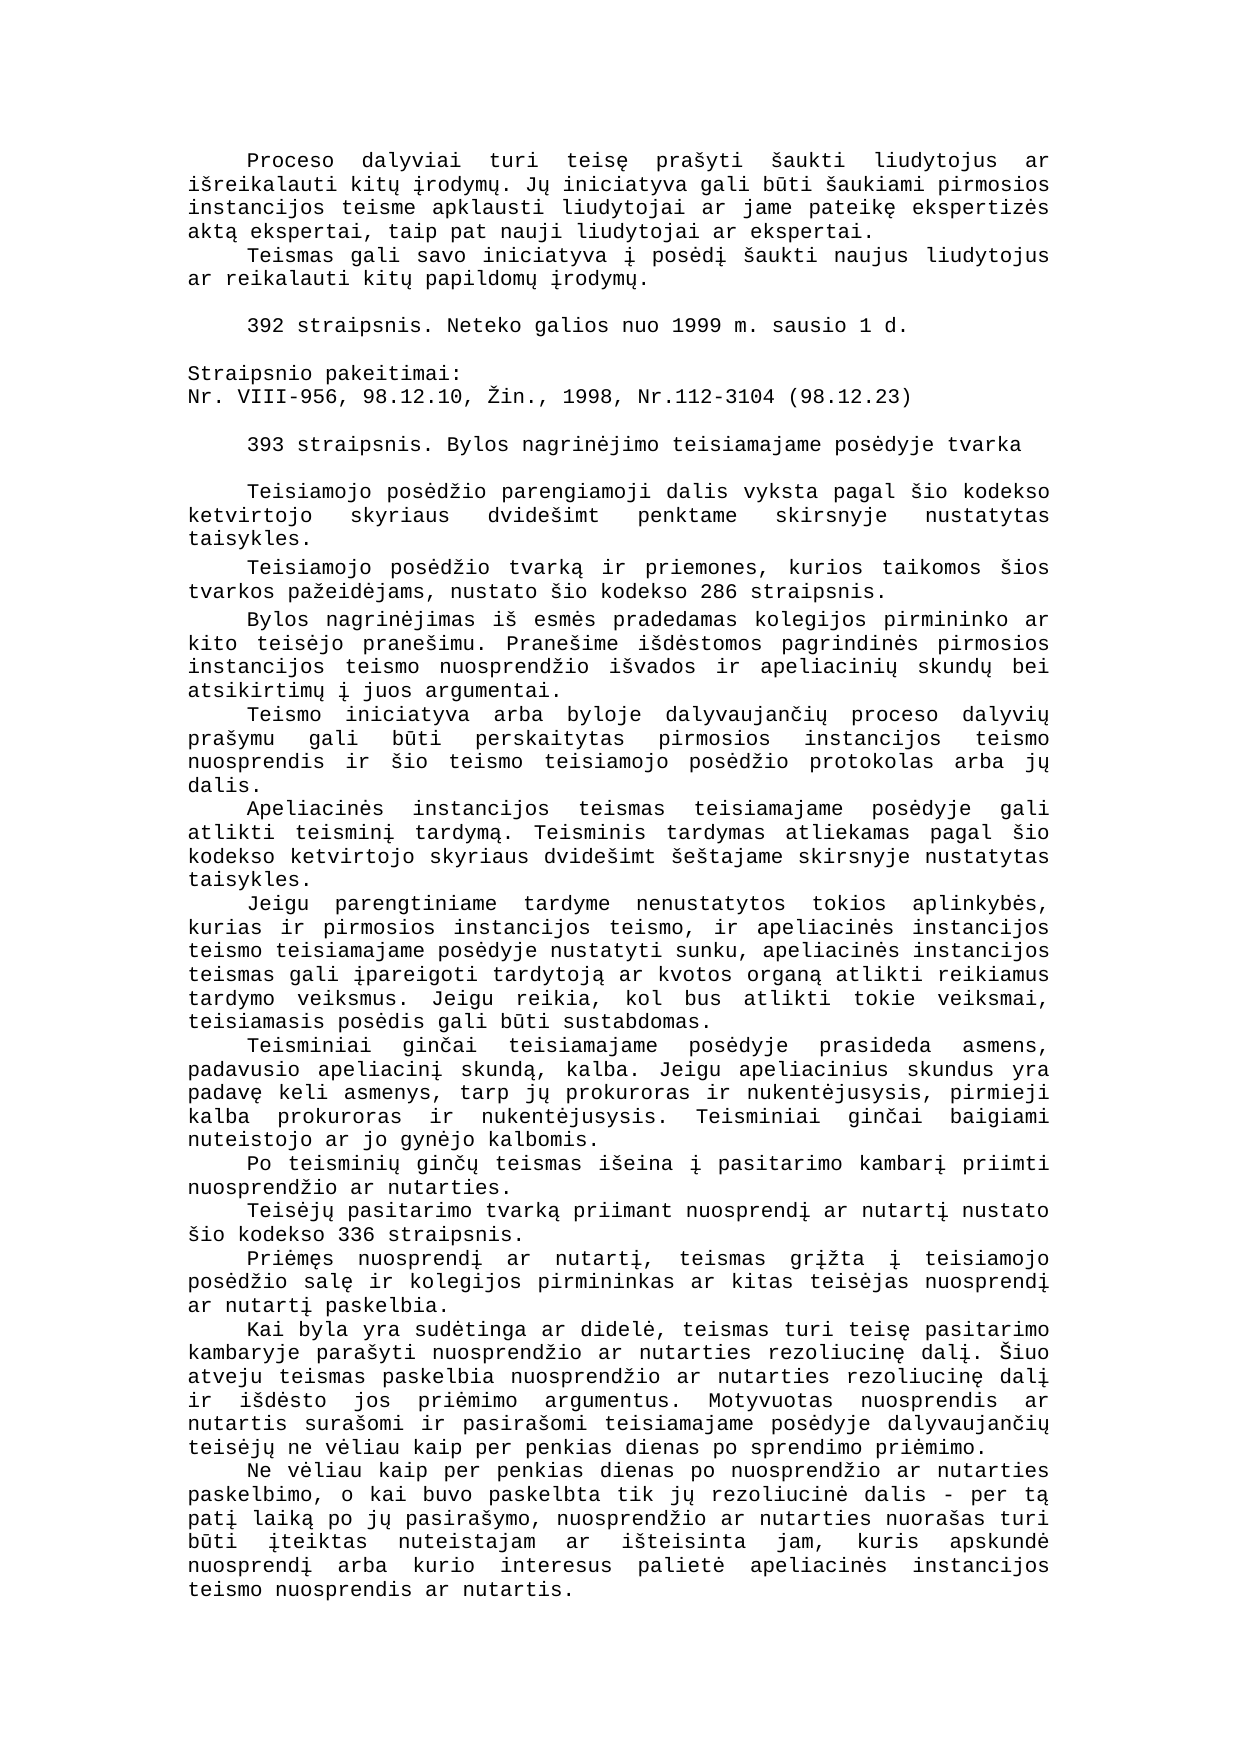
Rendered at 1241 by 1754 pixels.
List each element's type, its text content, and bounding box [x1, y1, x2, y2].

text Priėmęs nuosprendį ar nutartį, teismas grįžta į teisiamojo posėdžio salę ir kolegijos pirmininkas ar kitas teisėjas nuosprendį ar nutartį paskelbia. [187, 1248, 1050, 1319]
text Straipsnio pakeitimai: [187, 363, 1050, 386]
text Jeigu parengtiniame tardyme nenustatytos tokios aplinkybės, kurias ir pirmosios instancijos teismo, ir apeliacinės instancijos teismo teisiamajame posėdyje nustatyti sunku, apeliacinės instancijos teismas gali įpareigoti tardytoją ar kvotos organą atlikti reikiamus tardymo veiksmus. Jeigu reikia, kol bus atlikti tokie veiksmai, teisiamasis posėdis gali būti sustabdomas. [187, 893, 1050, 1035]
text 392 straipsnis. Neteko galios nuo 1999 m. sausio 1 d. [187, 316, 1050, 339]
text Teisiamojo posėdžio tvarką ir priemones, kurios taikomos šios tvarkos pažeidėjams, nustato šio kodekso 286 straipsnis. [187, 557, 1050, 604]
text Teisiamojo posėdžio parengiamoji dalis vyksta pagal šio kodekso ketvirtojo skyriaus dvidešimt penktame skirsnyje nustatytas taisykles. [187, 481, 1050, 552]
text Teismo iniciatyva arba byloje dalyvaujančių proceso dalyvių prašymu gali būti perskaitytas pirmosios instancijos teismo nuosprendis ir šio teismo teisiamojo posėdžio protokolas arba jų dalis. [187, 704, 1050, 798]
text Teismas gali savo iniciatyva į posėdį šaukti naujus liudytojus ar reikalauti kitų papildomų įrodymų. [187, 244, 1050, 292]
text Proceso dalyviai turi teisę prašyti šaukti liudytojus ar išreikalauti kitų įrodymų. Jų iniciatyva gali būti šaukiami pirmosios instancijos teisme apklausti liudytojai ar jame pateikę ekspertizės aktą ekspertai, taip pat nauji liudytojai ar ekspertai. [187, 150, 1050, 244]
text Ne vėliau kaip per penkias dienas po nuosprendžio ar nutarties paskelbimo, o kai buvo paskelbta tik jų rezoliucinė dalis - per tą patį laiką po jų pasirašymo, nuosprendžio ar nutarties nuorašas turi būti įteiktas nuteistajam ar išteisinta jam, kuris apskundė nuosprendį arba kurio interesus palietė apeliacinės instancijos teismo nuosprendis ar nutartis. [187, 1461, 1050, 1602]
text Nr. VIII-956, 98.12.10, Žin., 1998, Nr.112-3104 (98.12.23) [187, 386, 1050, 410]
text Kai byla yra sudėtinga ar didelė, teismas turi teisę pasitarimo kambaryje parašyti nuosprendžio ar nutarties rezoliucinę dalį. Šiuo atveju teismas paskelbia nuosprendžio ar nutarties rezoliucinę dalį ir išdėsto jos priėmimo argumentus. Motyvuotas nuosprendis ar nutartis surašomi ir pasirašomi teisiamajame posėdyje dalyvaujančių teisėjų ne vėliau kaip per penkias dienas po sprendimo priėmimo. [187, 1319, 1050, 1461]
text 393 straipsnis. Bylos nagrinėjimo teisiamajame posėdyje tvarka [187, 434, 1050, 457]
text Po teisminių ginčų teismas išeina į pasitarimo kambarį priimti nuosprendžio ar nutarties. [187, 1153, 1050, 1200]
text Teisėjų pasitarimo tvarką priimant nuosprendį ar nutartį nustato šio kodekso 336 straipsnis. [187, 1200, 1050, 1248]
text Apeliacinės instancijos teismas teisiamajame posėdyje gali atlikti teisminį tardymą. Teisminis tardymas atliekamas pagal šio kodekso ketvirtojo skyriaus dvidešimt šeštajame skirsnyje nustatytas taisykles. [187, 798, 1050, 893]
text Teisminiai ginčai teisiamajame posėdyje prasideda asmens, padavusio apeliacinį skundą, kalba. Jeigu apeliacinius skundus yra padavę keli asmenys, tarp jų prokuroras ir nukentėjusysis, pirmieji kalba prokuroras ir nukentėjusysis. Teisminiai ginčai baigiami nuteistojo ar jo gynėjo kalbomis. [187, 1035, 1050, 1153]
text Bylos nagrinėjimas iš esmės pradedamas kolegijos pirmininko ar kito teisėjo pranešimu. Pranešime išdėstomos pagrindinės pirmosios instancijos teismo nuosprendžio išvados ir apeliacinių skundų bei atsikirtimų į juos argumentai. [187, 609, 1050, 704]
